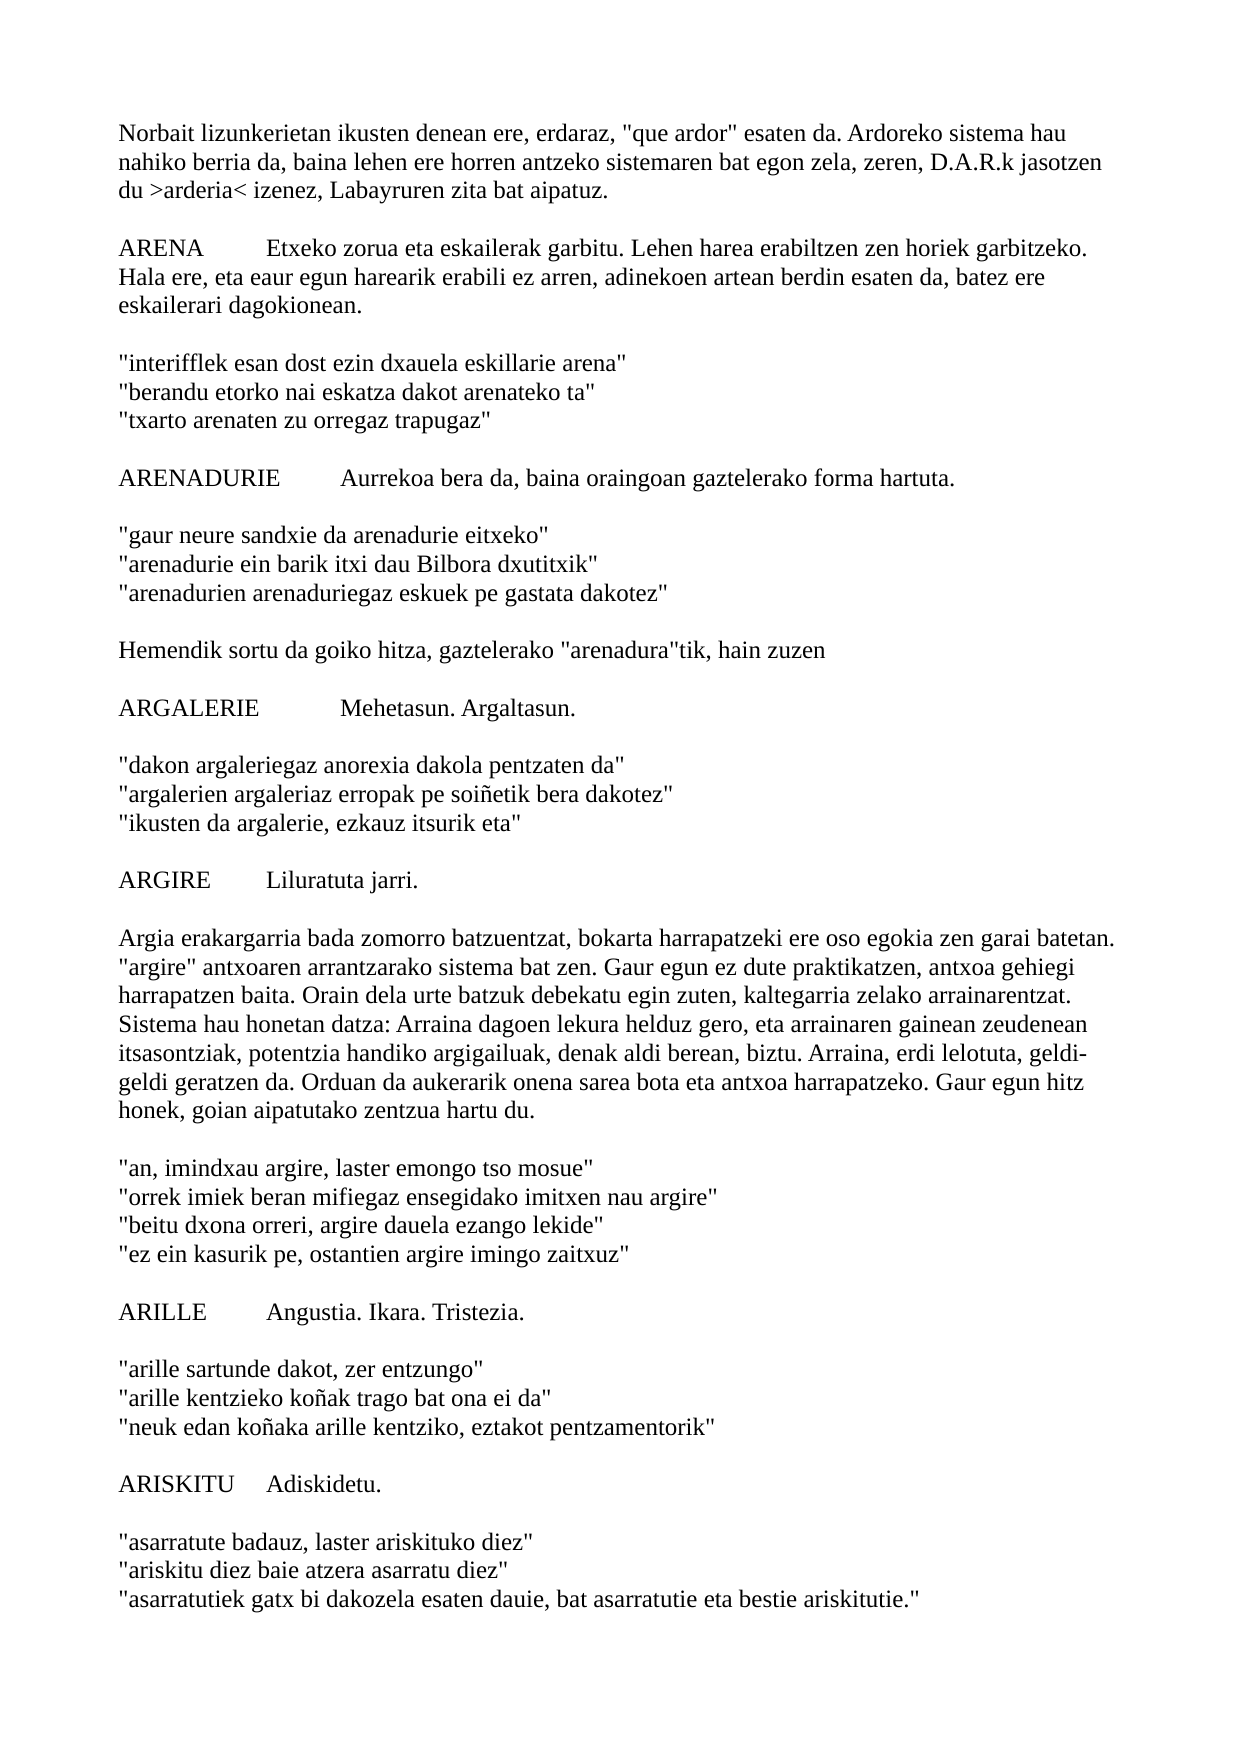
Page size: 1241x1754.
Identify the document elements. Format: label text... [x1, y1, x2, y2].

text "neuk edan koñaka arille kentziko, eztakot pentzamentorik" [118, 1412, 1122, 1441]
text "ariskitu diez baie atzera asarratu diez" [118, 1556, 1122, 1584]
text "asarratutiek gatx bi dakozela esaten dauie, bat asarratutie eta bestie ariskitutie." [118, 1584, 1122, 1613]
text "asarratute badauz, laster ariskituko diez" [118, 1527, 1122, 1556]
text "arenadurien arenaduriegaz eskuek pe gastata dakotez" [118, 578, 1122, 607]
text "arenadurie ein barik itxi dau Bilbora dxutitxik" [118, 549, 1122, 578]
text ARISKITU Adiskidetu. [118, 1469, 1122, 1498]
text ARENA Etxeko zorua eta eskailerak garbitu. Lehen harea erabiltzen zen horiek garbitzeko. Hala ere, eta eaur egun harearik erabili ez arren, adinekoen artean berdin esaten da, batez ere eskailerari dagokionean. [118, 233, 1122, 319]
text "interifflek esan dost ezin dxauela eskillarie arena" [118, 348, 1122, 377]
text "orrek imiek beran mifiegaz ensegidako imitxen nau argire" [118, 1182, 1122, 1211]
text "ikusten da argalerie, ezkauz itsurik eta" [118, 808, 1122, 837]
text "arille kentzieko koñak trago bat ona ei da" [118, 1383, 1122, 1412]
text Norbait lizunkerietan ikusten denean ere, erdaraz, "que ardor" esaten da. Ardoreko sistema hau nahiko berria da, baina lehen ere horren antzeko sistemaren bat egon zela, zeren, D.A.R.k jasotzen du >arderia< izenez, Labayruren zita bat aipatuz. [118, 118, 1122, 204]
text "beitu dxona orreri, argire dauela ezango lekide" [118, 1211, 1122, 1239]
text Hemendik sortu da goiko hitza, gaztelerako "arenadura"tik, hain zuzen [118, 636, 1122, 664]
text "berandu etorko nai eskatza dakot arenateko ta" [118, 377, 1122, 406]
text ARGALERIE Mehetasun. Argaltasun. [118, 693, 1122, 722]
text "arille sartunde dakot, zer entzungo" [118, 1354, 1122, 1383]
text "txarto arenaten zu orregaz trapugaz" [118, 406, 1122, 434]
text ARILLE Angustia. Ikara. Tristezia. [118, 1297, 1122, 1326]
text ARGIRE Liluratuta jarri. [118, 866, 1122, 894]
text "an, imindxau argire, laster emongo tso mosue" [118, 1153, 1122, 1182]
text "argalerien argaleriaz erropak pe soiñetik bera dakotez" [118, 779, 1122, 808]
text "gaur neure sandxie da arenadurie eitxeko" [118, 521, 1122, 549]
text Argia erakargarria bada zomorro batzuentzat, bokarta harrapatzeki ere oso egokia zen garai batetan. "argire" antxoaren arrantzarako sistema bat zen. Gaur egun ez dute praktikatzen, antxoa gehiegi harrapatzen baita. Orain dela urte batzuk debekatu egin zuten, kaltegarria zelako arrainarentzat. Sistema hau honetan datza: Arraina dagoen lekura helduz gero, eta arrainaren gainean zeudenean itsasontziak, potentzia handiko argigailuak, denak aldi berean, biztu. Arraina, erdi lelotuta, geldi-geldi geratzen da. Orduan da aukerarik onena sarea bota eta antxoa harrapatzeko. Gaur egun hitz honek, goian aipatutako zentzua hartu du. [118, 923, 1122, 1124]
text "dakon argaleriegaz anorexia dakola pentzaten da" [118, 751, 1122, 779]
text "ez ein kasurik pe, ostantien argire imingo zaitxuz" [118, 1239, 1122, 1268]
text ARENADURIE Aurrekoa bera da, baina oraingoan gaztelerako forma hartuta. [118, 463, 1122, 492]
